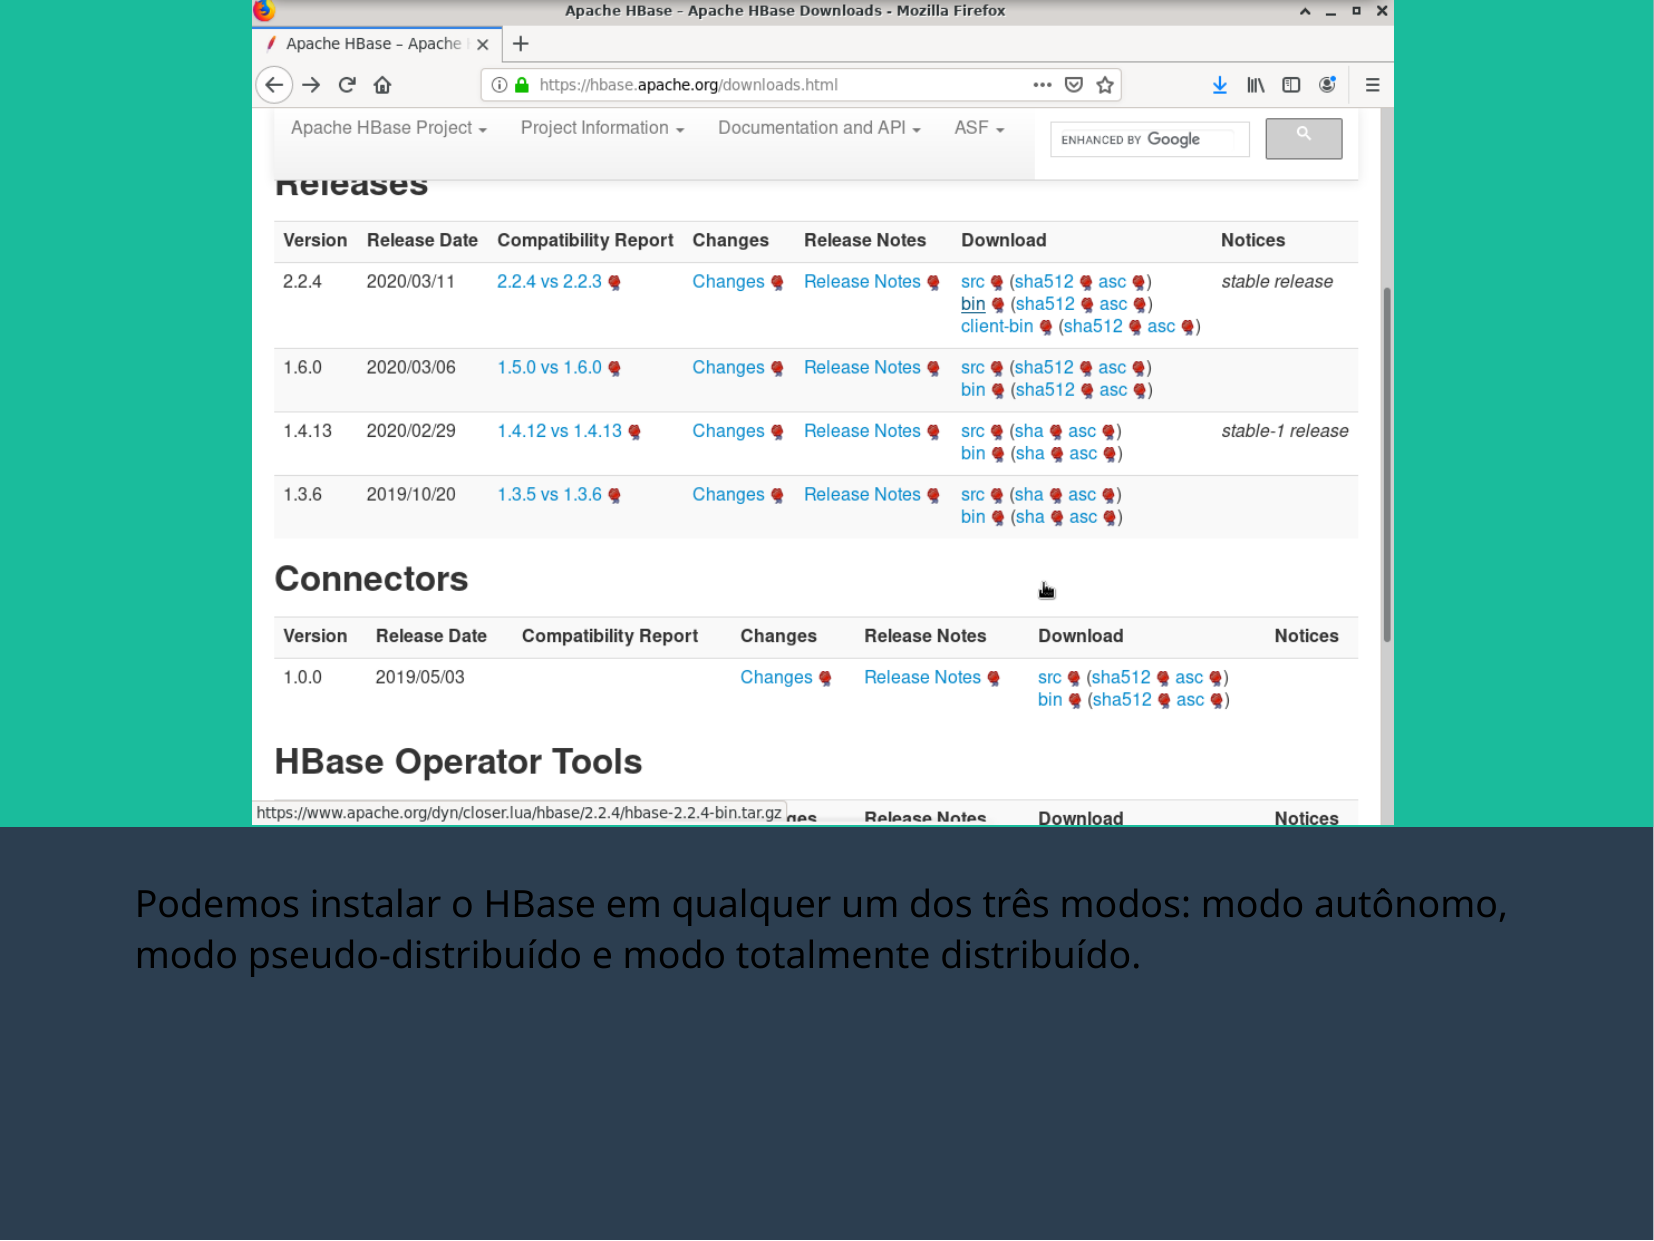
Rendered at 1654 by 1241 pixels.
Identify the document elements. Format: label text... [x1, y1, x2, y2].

picture [252, 0, 1394, 826]
text_box Podemos instalar o HBase em qualquer um dos três modos: modo autônomo, modo pseudo-distribuído e modo totalmente distribuído. [120, 870, 1606, 973]
